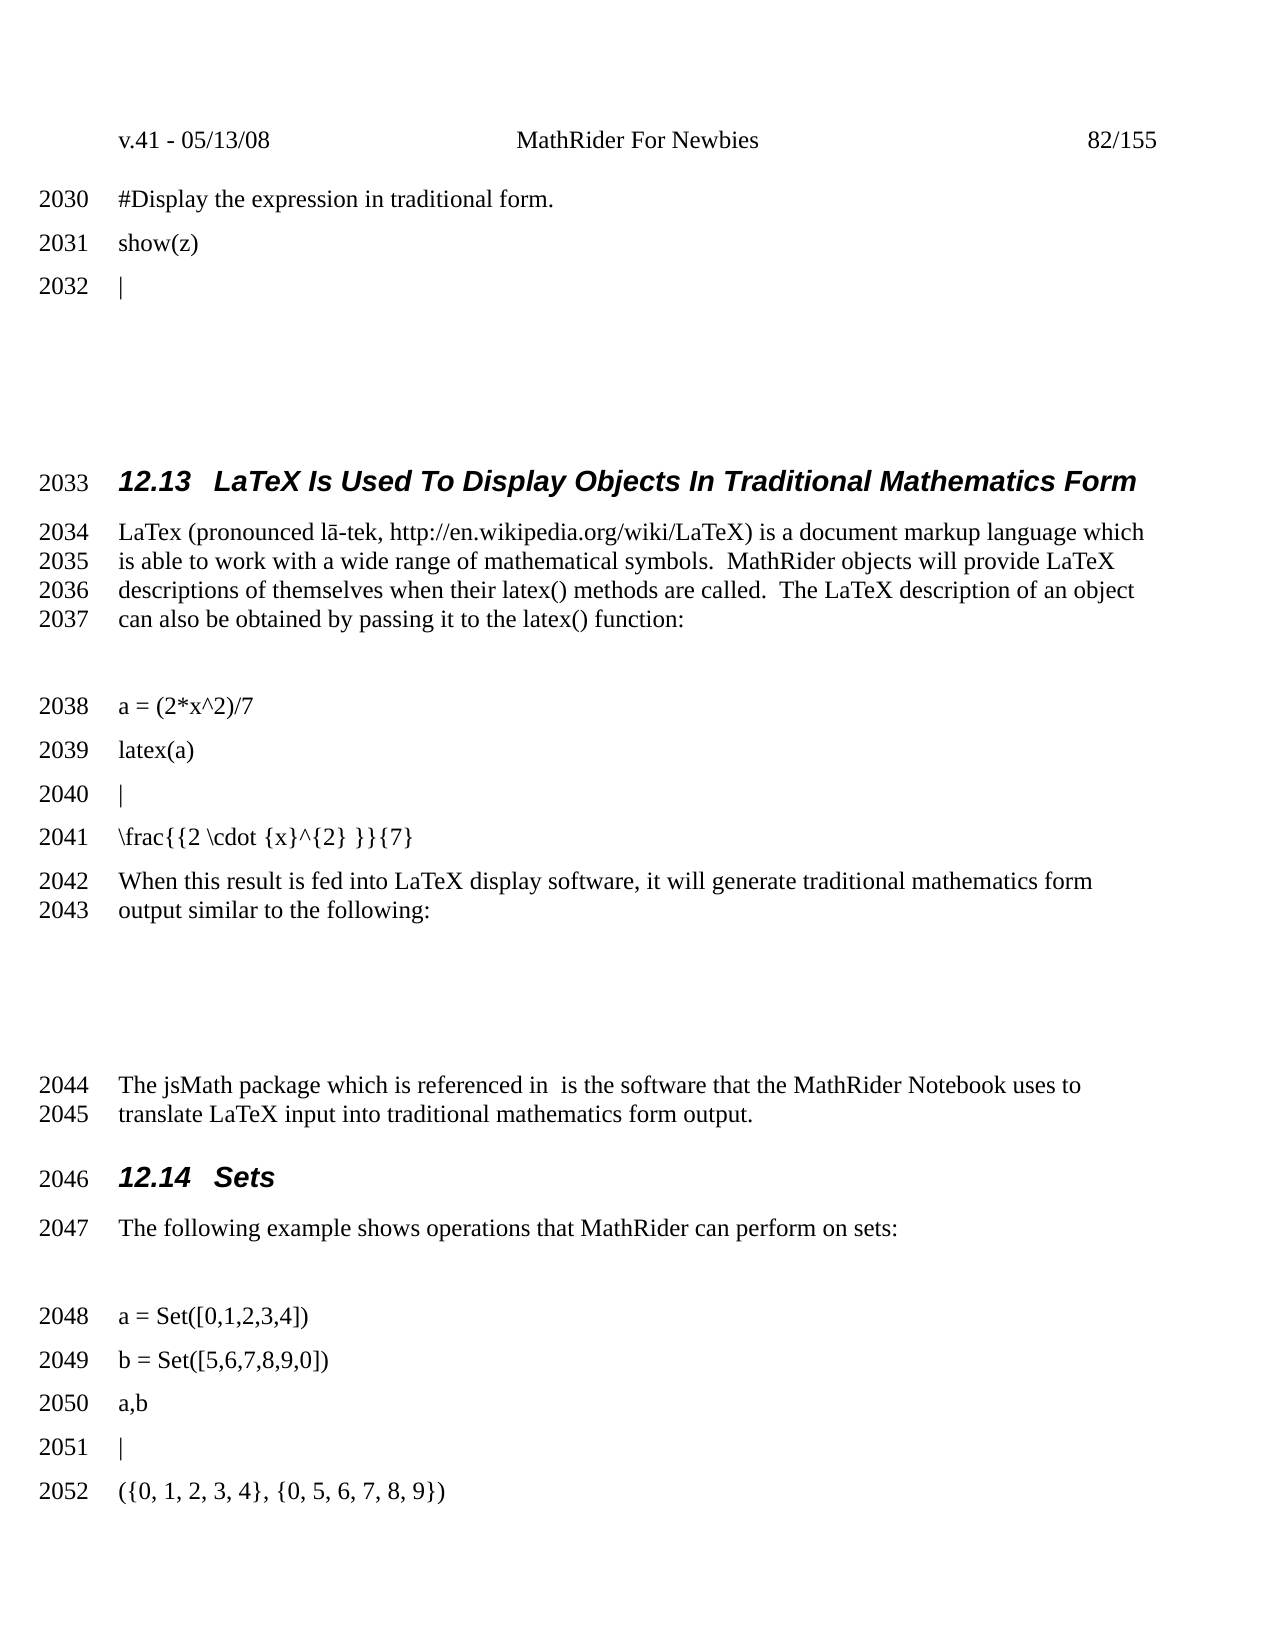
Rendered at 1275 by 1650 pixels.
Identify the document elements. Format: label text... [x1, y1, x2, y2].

text b = Set([5,6,7,8,9,0]) [118, 1345, 1157, 1373]
text #Display the expression in traditional form. [118, 184, 1157, 213]
text | [118, 779, 1157, 807]
text show(z) [118, 228, 1157, 256]
text a = (2*x^2)/7 [118, 691, 1157, 720]
subtitle LaTeX Is Used To Display Objects In Traditional Mathematics Form [118, 464, 1157, 497]
text LaTex (pronounced lā-tek, http://en.wikipedia.org/wiki/LaTeX) is a document markup language which is able to work with a wide range of mathematical symbols. MathRider objects will provide LaTeX descriptions of themselves when their latex() methods are called. The LaTeX description of an object can also be obtained by passing it to the latex() function: [118, 517, 1157, 632]
text \frac{{2 \cdot {x}^{2} }}{7} [118, 822, 1157, 851]
text ({0, 1, 2, 3, 4}, {0, 5, 6, 7, 8, 9}) [118, 1476, 1157, 1505]
text The following example shows operations that MathRider can perform on sets: [118, 1213, 1157, 1242]
text latex(a) [118, 735, 1157, 764]
text | [118, 1432, 1157, 1461]
text When this result is fed into LaTeX display software, it will generate traditional mathematics form output similar to the following: [118, 866, 1157, 924]
text The jsMath package which is referenced in is the software that the MathRider Notebook uses to translate LaTeX input into traditional mathematics form output. [118, 1070, 1157, 1127]
subtitle Sets [118, 1160, 1157, 1193]
text a,b [118, 1388, 1157, 1417]
text | [118, 271, 1157, 300]
text a = Set([0,1,2,3,4]) [118, 1301, 1157, 1330]
